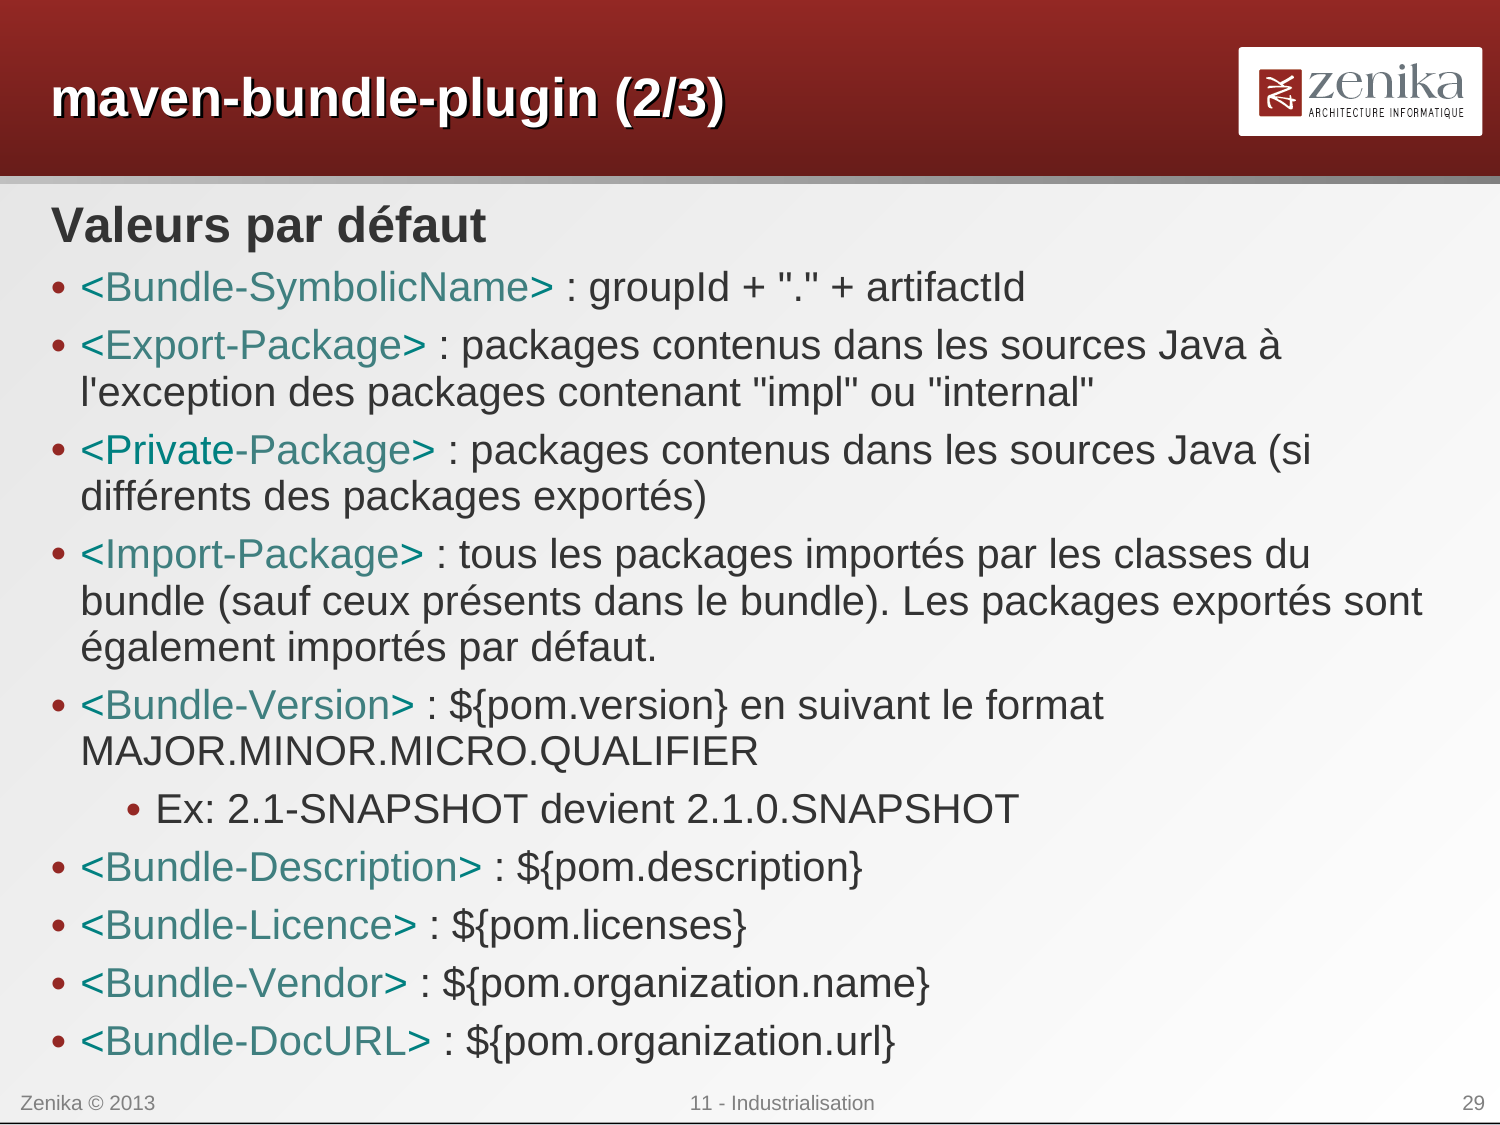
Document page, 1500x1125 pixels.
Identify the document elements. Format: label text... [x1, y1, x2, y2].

title maven-bundle-plugin (2/3) [50, 15, 1206, 180]
picture [1257, 58, 1464, 125]
list Valeurs par défaut <Bundle-SymbolicName> : groupId + "." + artifactId <Export-Package> : packages contenus dans les sources Java à l'exception des packages contenant "impl" ou "internal" <Private-Package> : packages contenus dans les sources Java (si différents des packages exportés) <Import-Package> : tous les packages importés par les classes du bundle (sauf ceux présents dans le bundle). Les packages exportés sont également importés par défaut. <Bundle-Version> : ${pom.version} en suivant le format MAJOR.MINOR.MICRO.QUALIFIER Ex: 2.1-SNAPSHOT devient 2.1.0.SNAPSHOT <Bundle-Description> : ${pom.description} <Bundle-Licence> : ${pom.licenses} <Bundle-Vendor> : ${pom.organization.name} <Bundle-DocURL> : ${pom.organization.url} [50, 196, 1435, 1071]
